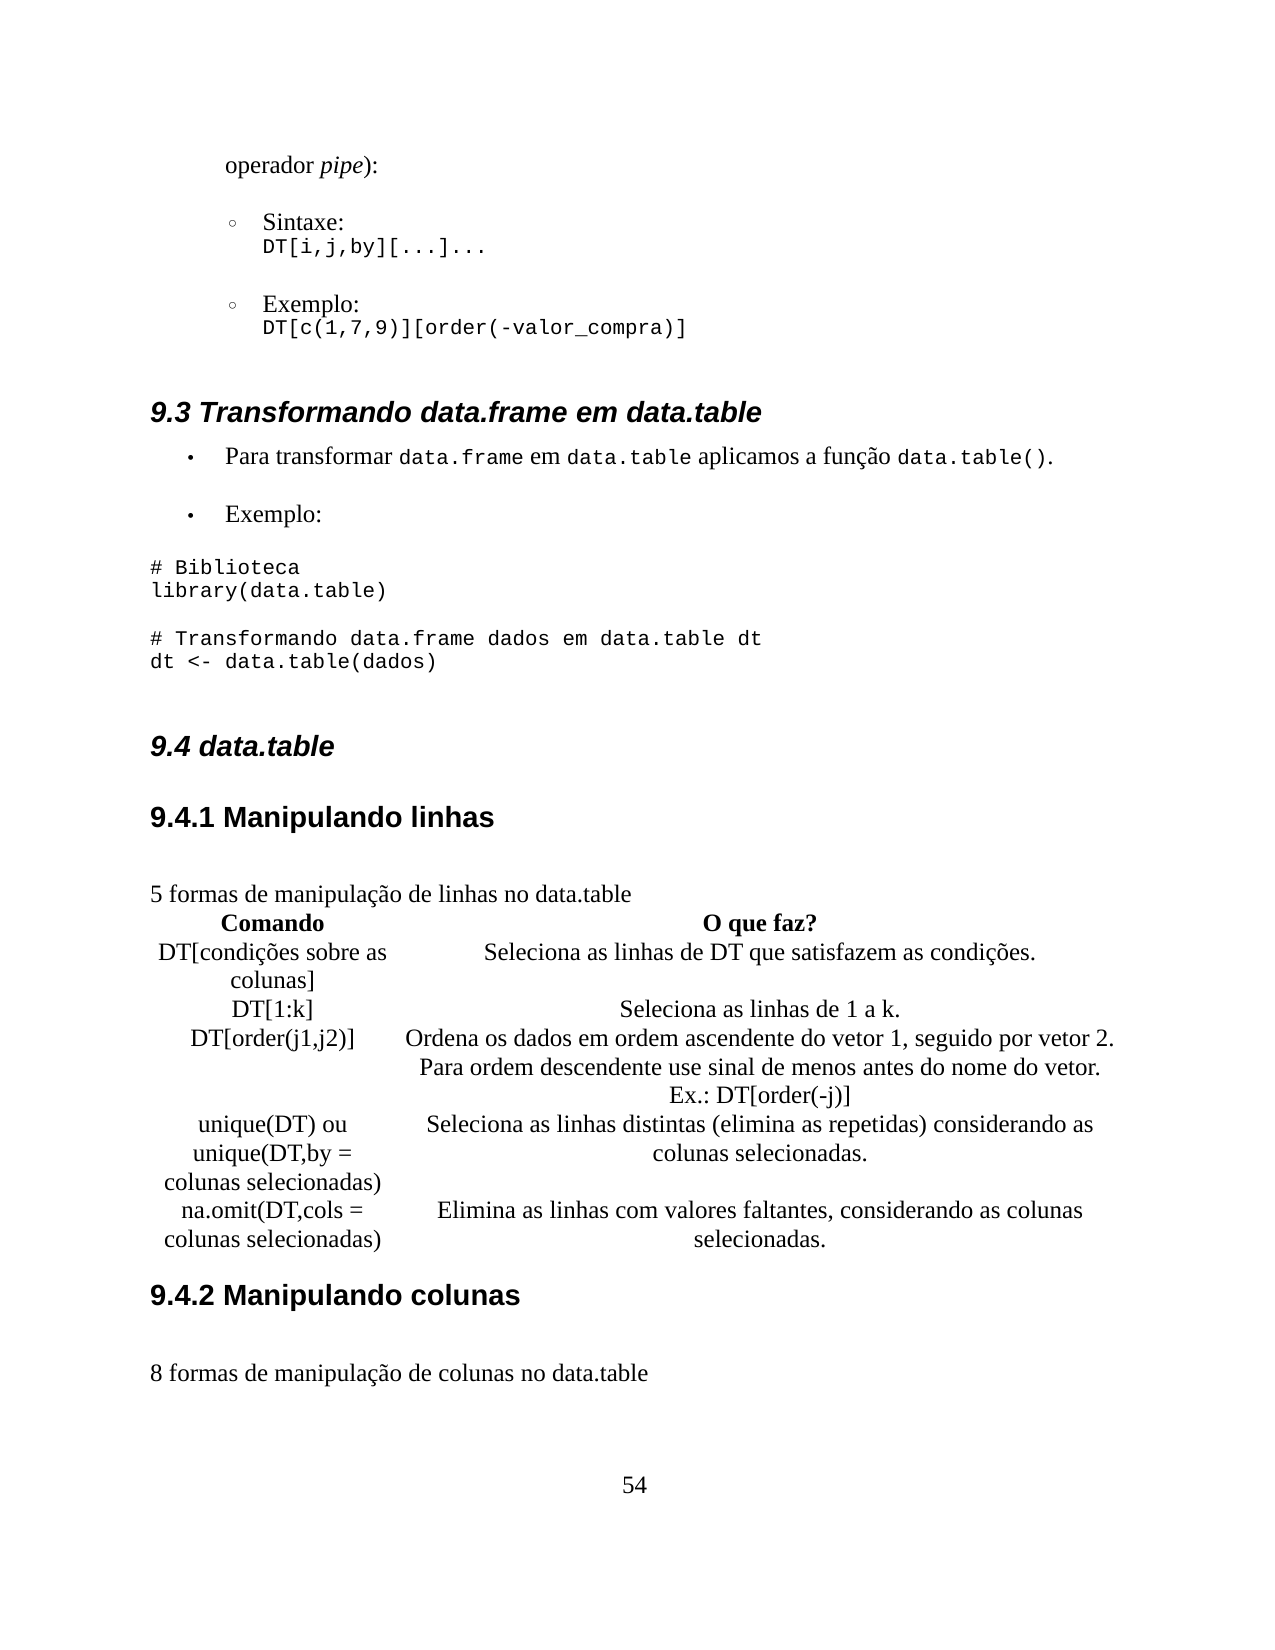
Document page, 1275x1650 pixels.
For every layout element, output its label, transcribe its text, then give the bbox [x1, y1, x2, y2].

table_cell unique(DT) ou unique(DT,by = colunas selecionadas) [150, 1109, 395, 1196]
table_cell Seleciona as linhas de 1 a k. [395, 994, 1125, 1023]
text dt <- data.table(dados) [150, 651, 1125, 675]
table_header Comando [150, 908, 395, 937]
table_cell DT[condições sobre as colunas] [150, 937, 395, 994]
table_cell Elimina as linhas com valores faltantes, considerando as colunas selecionadas. [395, 1196, 1125, 1253]
subtitle 9.4 data.table [150, 729, 1125, 762]
text library(data.table) [150, 580, 1125, 604]
subtitle 9.4.2 Manipulando colunas [150, 1278, 1125, 1345]
table_cell na.omit(DT,cols = colunas selecionadas) [150, 1196, 395, 1253]
table_cell DT[1:k] [150, 994, 395, 1023]
list operador pipe): [187, 150, 1125, 207]
table_cell DT[order(j1,j2)] [150, 1023, 395, 1109]
list Exemplo: DT[c(1,7,9)][order(-valor_compra)] [225, 289, 1125, 370]
subtitle 9.4.1 Manipulando linhas [150, 800, 1125, 867]
list Para transformar data.frame em data.table aplicamos a função data.table(). [187, 441, 1125, 499]
table_cell Seleciona as linhas de DT que satisfazem as condições. [395, 937, 1125, 994]
text # Biblioteca [150, 557, 1125, 580]
list Sintaxe: DT[i,j,by][...]... [225, 207, 1125, 289]
table_header O que faz? [395, 908, 1125, 937]
subtitle 9.3 Transformando data.frame em data.table [150, 395, 1125, 428]
table_cell Seleciona as linhas distintas (elimina as repetidas) considerando as colunas selecionadas. [395, 1109, 1125, 1196]
text # Transformando data.frame dados em data.table dt [150, 628, 1125, 651]
text 5 formas de manipulação de linhas no data.table [150, 879, 1125, 908]
text 8 formas de manipulação de colunas no data.table [150, 1358, 1125, 1386]
table_cell Ordena os dados em ordem ascendente do vetor 1, seguido por vetor 2. Para ordem descendente use sinal de menos antes do nome do vetor. Ex.: DT[order(-j)] [395, 1023, 1125, 1109]
list Exemplo: [187, 499, 1125, 557]
